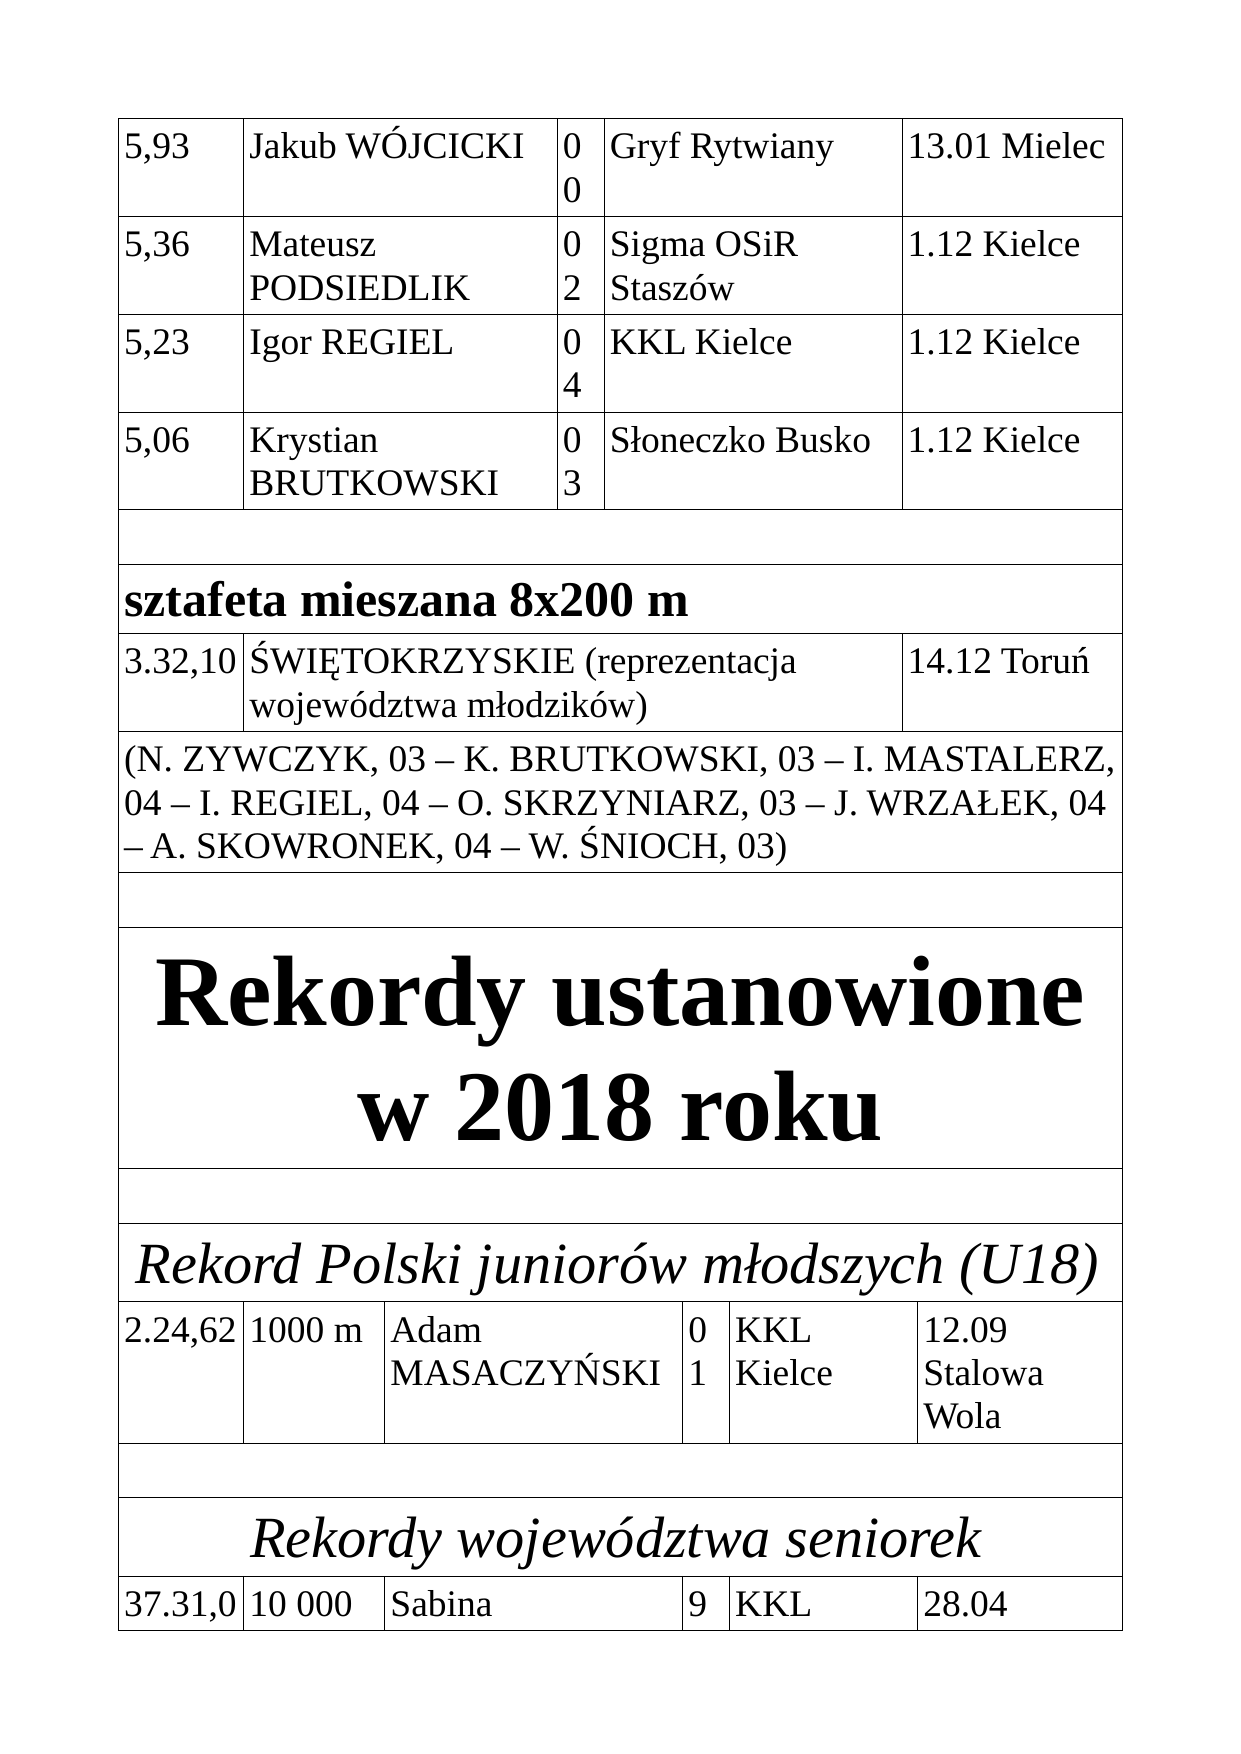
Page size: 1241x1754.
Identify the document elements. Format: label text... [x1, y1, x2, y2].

table_cell 10 000 [244, 1577, 384, 1630]
table_cell 13.01 Mielec [903, 119, 1122, 216]
table_cell Adam MASACZYŃSKI [385, 1302, 682, 1442]
table_cell KKL Kielce [605, 315, 902, 412]
table_cell [119, 1169, 1122, 1223]
table_cell Mateusz PODSIEDLIK [244, 217, 557, 314]
table_cell Sigma OSiR Staszów [605, 217, 902, 314]
table_cell 5,93 [119, 119, 243, 216]
table_cell 1.12 Kielce [903, 315, 1122, 412]
table_cell KKL Kielce [730, 1302, 917, 1442]
table_cell 3.32,10 [119, 634, 243, 731]
table_cell Rekord Polski juniorów młodszych (U18) [119, 1224, 1122, 1301]
table_cell 28.04 [918, 1577, 1122, 1630]
table_cell 03 [558, 413, 604, 509]
table_cell (N. ZYWCZYK, 03 – K. BRUTKOWSKI, 03 – I. MASTALERZ, 04 – I. REGIEL, 04 – O. SKRZYNIARZ, 03 – J. WRZAŁEK, 04 – A. SKOWRONEK, 04 – W. ŚNIOCH, 03) [119, 732, 1122, 872]
table_cell [119, 1444, 1122, 1497]
table_cell 5,06 [119, 413, 243, 509]
table_cell Rekordy ustanowione w 2018 roku [119, 928, 1122, 1168]
table_cell [119, 873, 1122, 927]
table_cell 9 [683, 1577, 729, 1630]
table_cell 2.24,62 [119, 1302, 243, 1442]
table_cell Krystian BRUTKOWSKI [244, 413, 557, 509]
table_cell 5,23 [119, 315, 243, 412]
table_cell Rekordy województwa seniorek [119, 1498, 1122, 1576]
table_cell Sabina [385, 1577, 682, 1630]
table_cell [119, 510, 1122, 564]
table_cell Słoneczko Busko [605, 413, 902, 509]
table_cell 5,36 [119, 217, 243, 314]
table_cell 02 [558, 217, 604, 314]
table_cell Gryf Rytwiany [605, 119, 902, 216]
table_cell 37.31,0 [119, 1577, 243, 1630]
table_cell Jakub WÓJCICKI [244, 119, 557, 216]
table_cell 01 [683, 1302, 729, 1442]
table_cell KKL [730, 1577, 917, 1630]
table_cell 1000 m [244, 1302, 384, 1442]
table_cell 04 [558, 315, 604, 412]
table_cell 14.12 Toruń [903, 634, 1122, 731]
table_cell 00 [558, 119, 604, 216]
table_cell Igor REGIEL [244, 315, 557, 412]
table_cell sztafeta mieszana 8x200 m [119, 565, 1122, 633]
table_cell 12.09 Stalowa Wola [918, 1302, 1122, 1442]
table_cell 1.12 Kielce [903, 217, 1122, 314]
table_cell ŚWIĘTOKRZYSKIE (reprezentacja województwa młodzików) [244, 634, 902, 731]
table_cell 1.12 Kielce [903, 413, 1122, 509]
